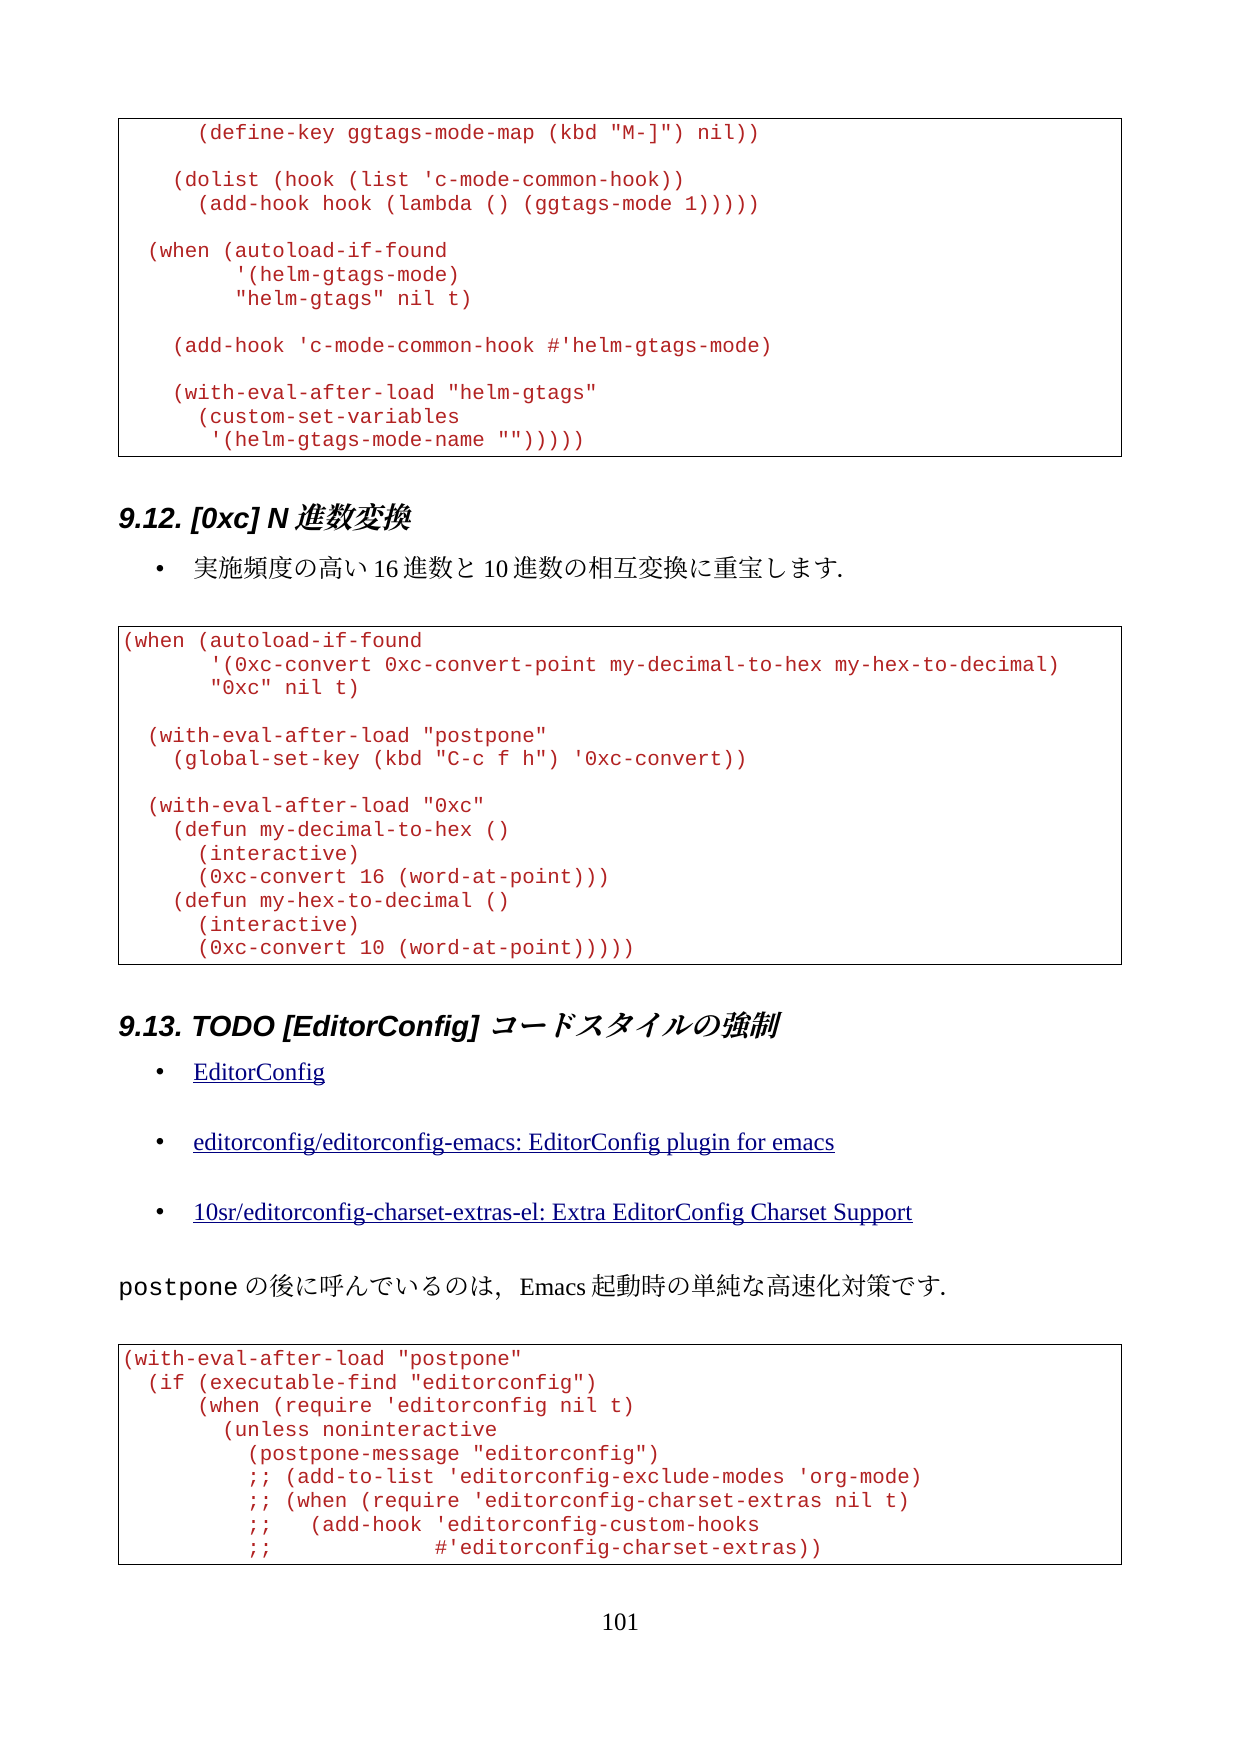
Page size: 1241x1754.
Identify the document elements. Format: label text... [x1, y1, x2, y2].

text (when (require 'editorconfig nil t) [119, 1392, 1121, 1415]
text (0xc-convert 10 (word-at-point))))) [119, 933, 1121, 964]
text ;; (when (require 'editorconfig-charset-extras nil t) [119, 1486, 1121, 1510]
text (with-eval-after-load "0xc" [119, 792, 1121, 815]
text (with-eval-after-load "helm-gtags" [119, 378, 1121, 402]
text (defun my-decimal-to-hex () [119, 815, 1121, 839]
text postpone の後に呼んでいるのは，Emacs起動時の単純な高速化対策です． [118, 1267, 1122, 1332]
text (interactive) [119, 910, 1121, 933]
text ;; (add-to-list 'editorconfig-exclude-modes 'org-mode) [119, 1462, 1121, 1486]
subtitle [0xc] N進数変換 [118, 494, 1122, 536]
text '(helm-gtags-mode) [119, 260, 1121, 284]
text (with-eval-after-load "postpone" [119, 1345, 1121, 1368]
text (interactive) [119, 839, 1121, 862]
text ;; (add-hook 'editorconfig-custom-hooks [119, 1510, 1121, 1533]
subtitle TODO [EditorConfig] コードスタイルの強制 [118, 1002, 1122, 1044]
text (custom-set-variables [119, 402, 1121, 426]
text (dolist (hook (list 'c-mode-common-hook)) [119, 165, 1121, 189]
text (define-key ggtags-mode-map (kbd "M-]") nil)) [119, 119, 1121, 142]
text (postpone-message "editorconfig") [119, 1439, 1121, 1462]
list 実施頻度の高い16進数と10進数の相互変換に重宝します． [156, 549, 1122, 613]
text (when (autoload-if-found [119, 627, 1121, 650]
text (0xc-convert 16 (word-at-point))) [119, 862, 1121, 886]
text (when (autoload-if-found [119, 236, 1121, 260]
text (add-hook 'c-mode-common-hook #'helm-gtags-mode) [119, 331, 1121, 354]
text (add-hook hook (lambda () (ggtags-mode 1))))) [119, 189, 1121, 213]
text (defun my-hex-to-decimal () [119, 886, 1121, 910]
text (global-set-key (kbd "C-c f h") '0xc-convert)) [119, 744, 1121, 768]
text '(0xc-convert 0xc-convert-point my-decimal-to-hex my-hex-to-decimal) [119, 650, 1121, 673]
list editorconfig/editorconfig-emacs: EditorConfig plugin for emacs [156, 1127, 1122, 1184]
text "helm-gtags" nil t) [119, 284, 1121, 307]
list 10sr/editorconfig-charset-extras-el: Extra EditorConfig Charset Support [156, 1197, 1122, 1254]
text (unless noninteractive [119, 1415, 1121, 1439]
list EditorConfig [156, 1057, 1122, 1114]
text (if (executable-find "editorconfig") [119, 1368, 1121, 1392]
text ;; #'editorconfig-charset-extras)) [119, 1533, 1121, 1564]
text (with-eval-after-load "postpone" [119, 721, 1121, 744]
text "0xc" nil t) [119, 673, 1121, 697]
text '(helm-gtags-mode-name ""))))) [119, 426, 1121, 456]
